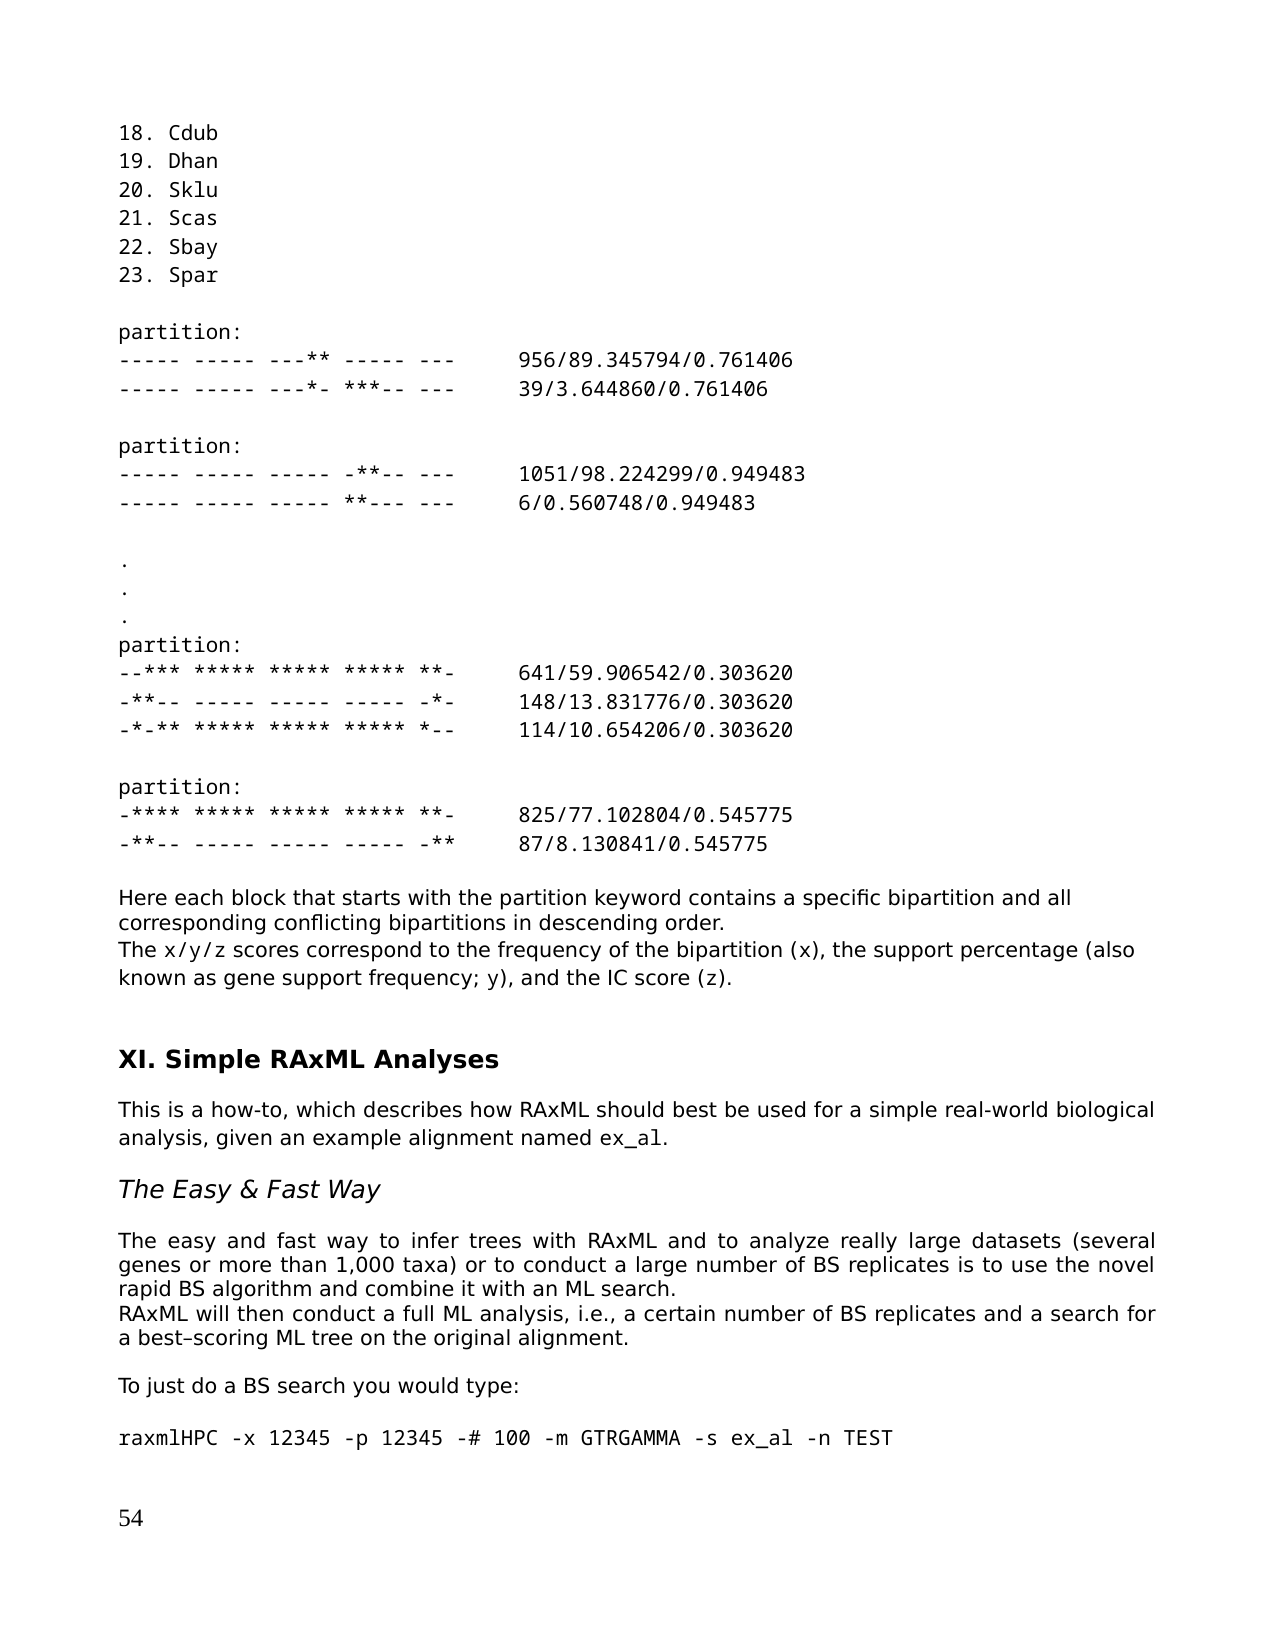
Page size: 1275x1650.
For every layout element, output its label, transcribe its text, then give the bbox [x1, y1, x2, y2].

text ----- ----- ----- **--- --- 6/0.560748/0.949483 [118, 488, 1157, 516]
text The easy and fast way to infer trees with RAxML and to analyze really large datasets (several genes or more than 1,000 taxa) or to conduct a large number of BS replicates is to use the novel rapid BS algorithm and combine it with an ML search. [118, 1229, 1157, 1302]
text . [118, 602, 1157, 630]
text -**-- ----- ----- ----- -*- 148/13.831776/0.303620 [118, 687, 1157, 715]
text . [118, 573, 1157, 602]
text Here each block that starts with the partition keyword contains a specific bipartition and all corresponding conflicting bipartitions in descending order. [118, 886, 1157, 935]
text ----- ----- ---*- ***-- --- 39/3.644860/0.761406 [118, 374, 1157, 402]
text partition: [118, 431, 1157, 459]
text raxmlHPC -x 12345 -p 12345 -# 100 -m GTRGAMMA -s ex_al -n TEST [118, 1423, 1157, 1452]
text To just do a BS search you would type: [118, 1374, 1157, 1399]
text partition: [118, 772, 1157, 801]
text ----- ----- ---** ----- --- 956/89.345794/0.761406 [118, 346, 1157, 374]
text The x/y/z scores correspond to the frequency of the bipartition (x), the support percentage (also known as gene support frequency; y), and the IC score (z). [118, 935, 1157, 992]
text partition: [118, 630, 1157, 658]
text --*** ***** ***** ***** **- 641/59.906542/0.303620 [118, 658, 1157, 687]
text ----- ----- ----- -**-- --- 1051/98.224299/0.949483 [118, 459, 1157, 488]
text 18. Cdub [118, 118, 1157, 147]
text . [118, 545, 1157, 573]
text 23. Spar [118, 260, 1157, 289]
text -**** ***** ***** ***** **- 825/77.102804/0.545775 [118, 801, 1157, 829]
text 22. Sbay [118, 232, 1157, 260]
text XI. Simple RAxML Analyses [118, 1045, 1157, 1074]
text -**-- ----- ----- ----- -** 87/8.130841/0.545775 [118, 829, 1157, 857]
text 20. Sklu [118, 175, 1157, 203]
text The Easy & Fast Way [118, 1176, 1157, 1205]
text -*-** ***** ***** ***** *-- 114/10.654206/0.303620 [118, 715, 1157, 744]
text 21. Scas [118, 203, 1157, 232]
text 19. Dhan [118, 147, 1157, 175]
text partition: [118, 317, 1157, 346]
text This is a how-to, which describes how RAxML should best be used for a simple real-world biological analysis, given an example alignment named ex_al. [118, 1098, 1157, 1151]
text RAxML will then conduct a full ML analysis, i.e., a certain number of BS replicates and a search for a best–scoring ML tree on the original alignment. [118, 1302, 1157, 1350]
